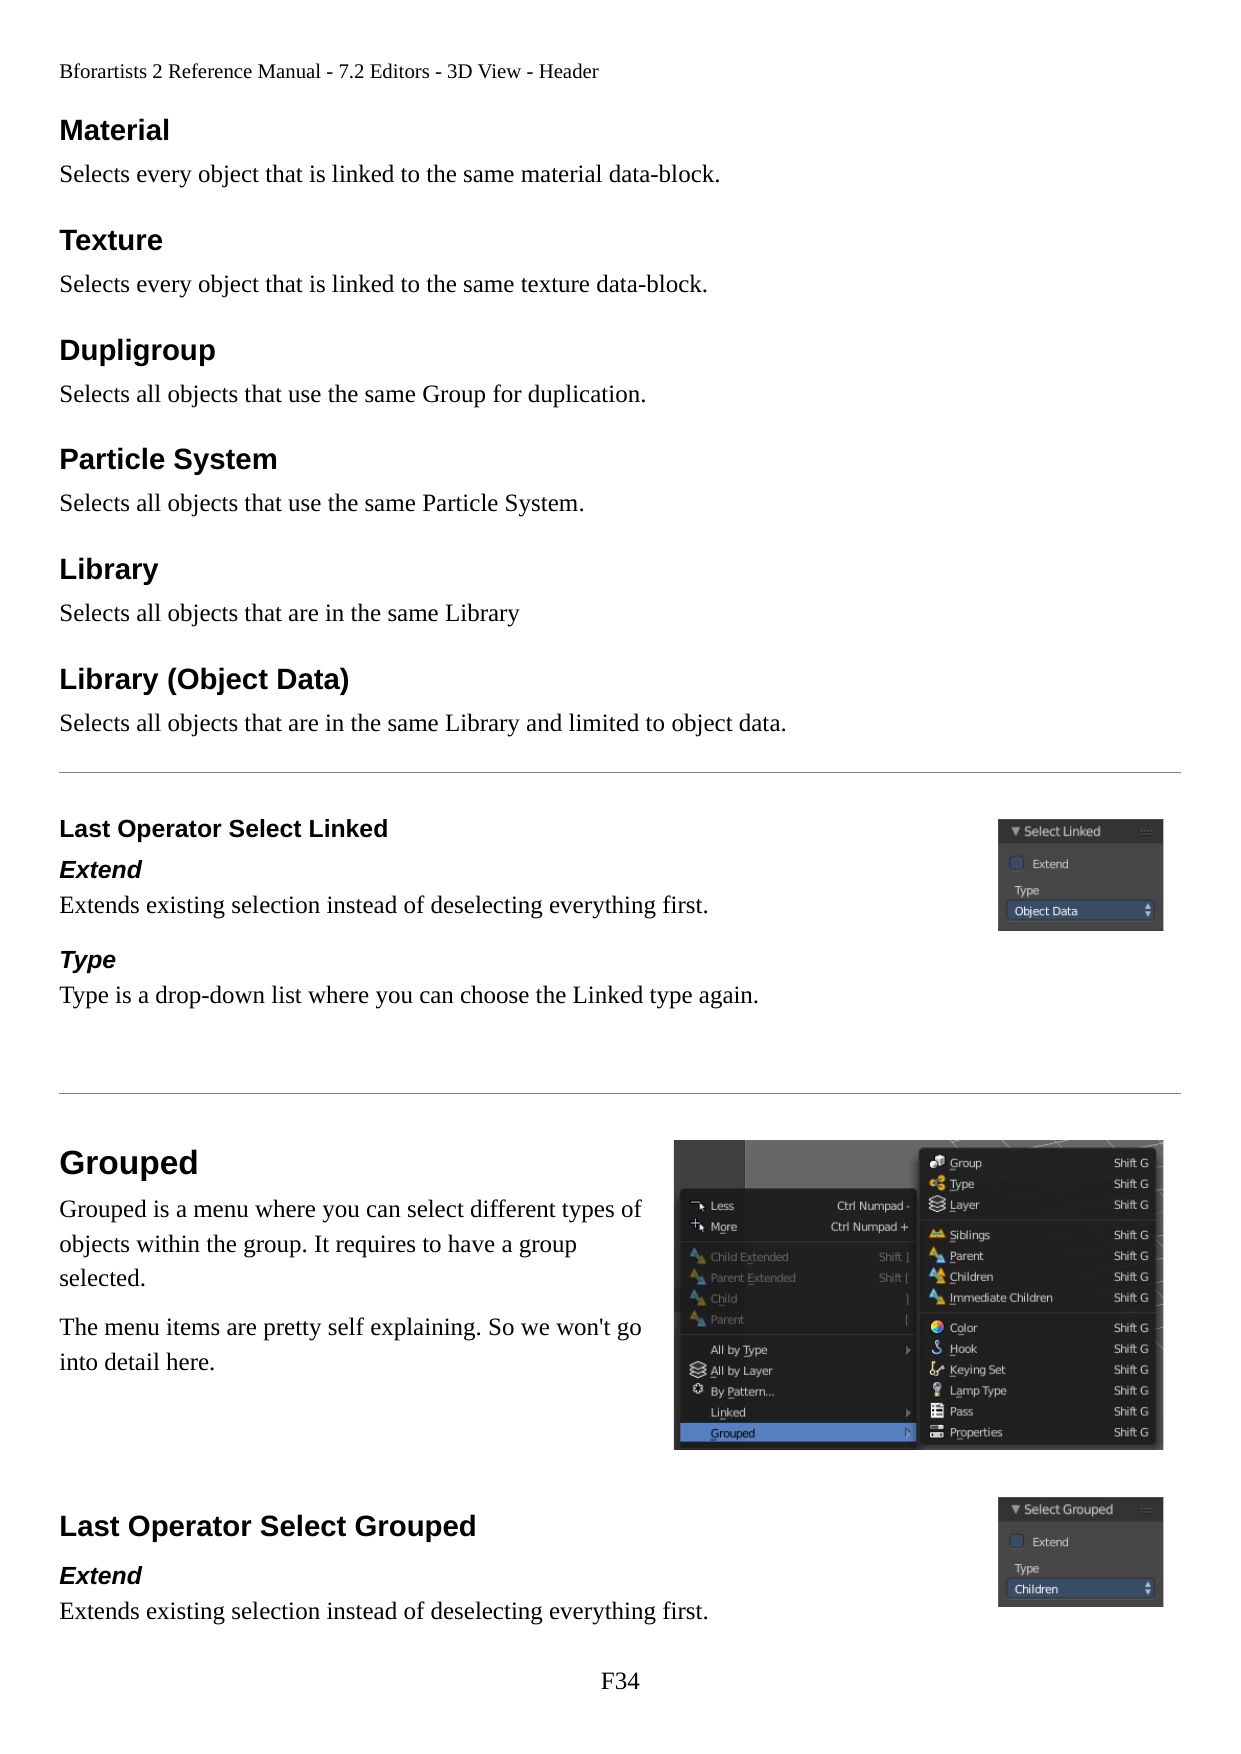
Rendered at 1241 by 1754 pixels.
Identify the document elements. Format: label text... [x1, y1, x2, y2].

text Extends existing selection instead of deselecting everything first. [59, 1596, 1181, 1624]
subtitle Grouped [59, 1143, 673, 1182]
subtitle Library [59, 552, 1181, 586]
text Selects all objects that are in the same Library [59, 598, 1181, 627]
subtitle [1164, 855, 1181, 884]
text The menu items are pretty self explaining. So we won't go into detail here. [59, 1312, 673, 1376]
text Type is a drop-down list where you can choose the Linked type again. [59, 980, 1181, 1009]
text Selects every object that is linked to the same material data-block. [59, 159, 1181, 188]
picture [673, 1140, 1164, 1450]
picture [998, 819, 1164, 931]
text Selects all objects that use the same Group for duplication. [59, 379, 1181, 407]
subtitle [1164, 1508, 1181, 1542]
picture [998, 1497, 1164, 1607]
text Selects all objects that use the same Particle System. [59, 488, 1181, 517]
subtitle Texture [59, 222, 1181, 256]
subtitle [1164, 1143, 1181, 1182]
subtitle Dupligroup [59, 332, 1181, 366]
text Grouped is a menu where you can select different types of objects within the group. It requires to have a group selected. [59, 1194, 673, 1292]
text Selects all objects that are in the same Library and limited to object data. [59, 708, 1181, 737]
subtitle Particle System [59, 442, 1181, 476]
subtitle Extend [59, 855, 998, 884]
subtitle Type [59, 945, 1181, 974]
subtitle [1164, 1561, 1181, 1589]
subtitle Extend [59, 1561, 998, 1589]
subtitle Last Operator Select Linked [59, 814, 1181, 843]
text Selects every object that is linked to the same texture data-block. [59, 269, 1181, 297]
subtitle Last Operator Select Grouped [59, 1508, 998, 1542]
subtitle Library (Object Data) [59, 662, 1181, 696]
text Extends existing selection instead of deselecting everything first. [59, 890, 998, 919]
subtitle Material [59, 113, 1181, 146]
